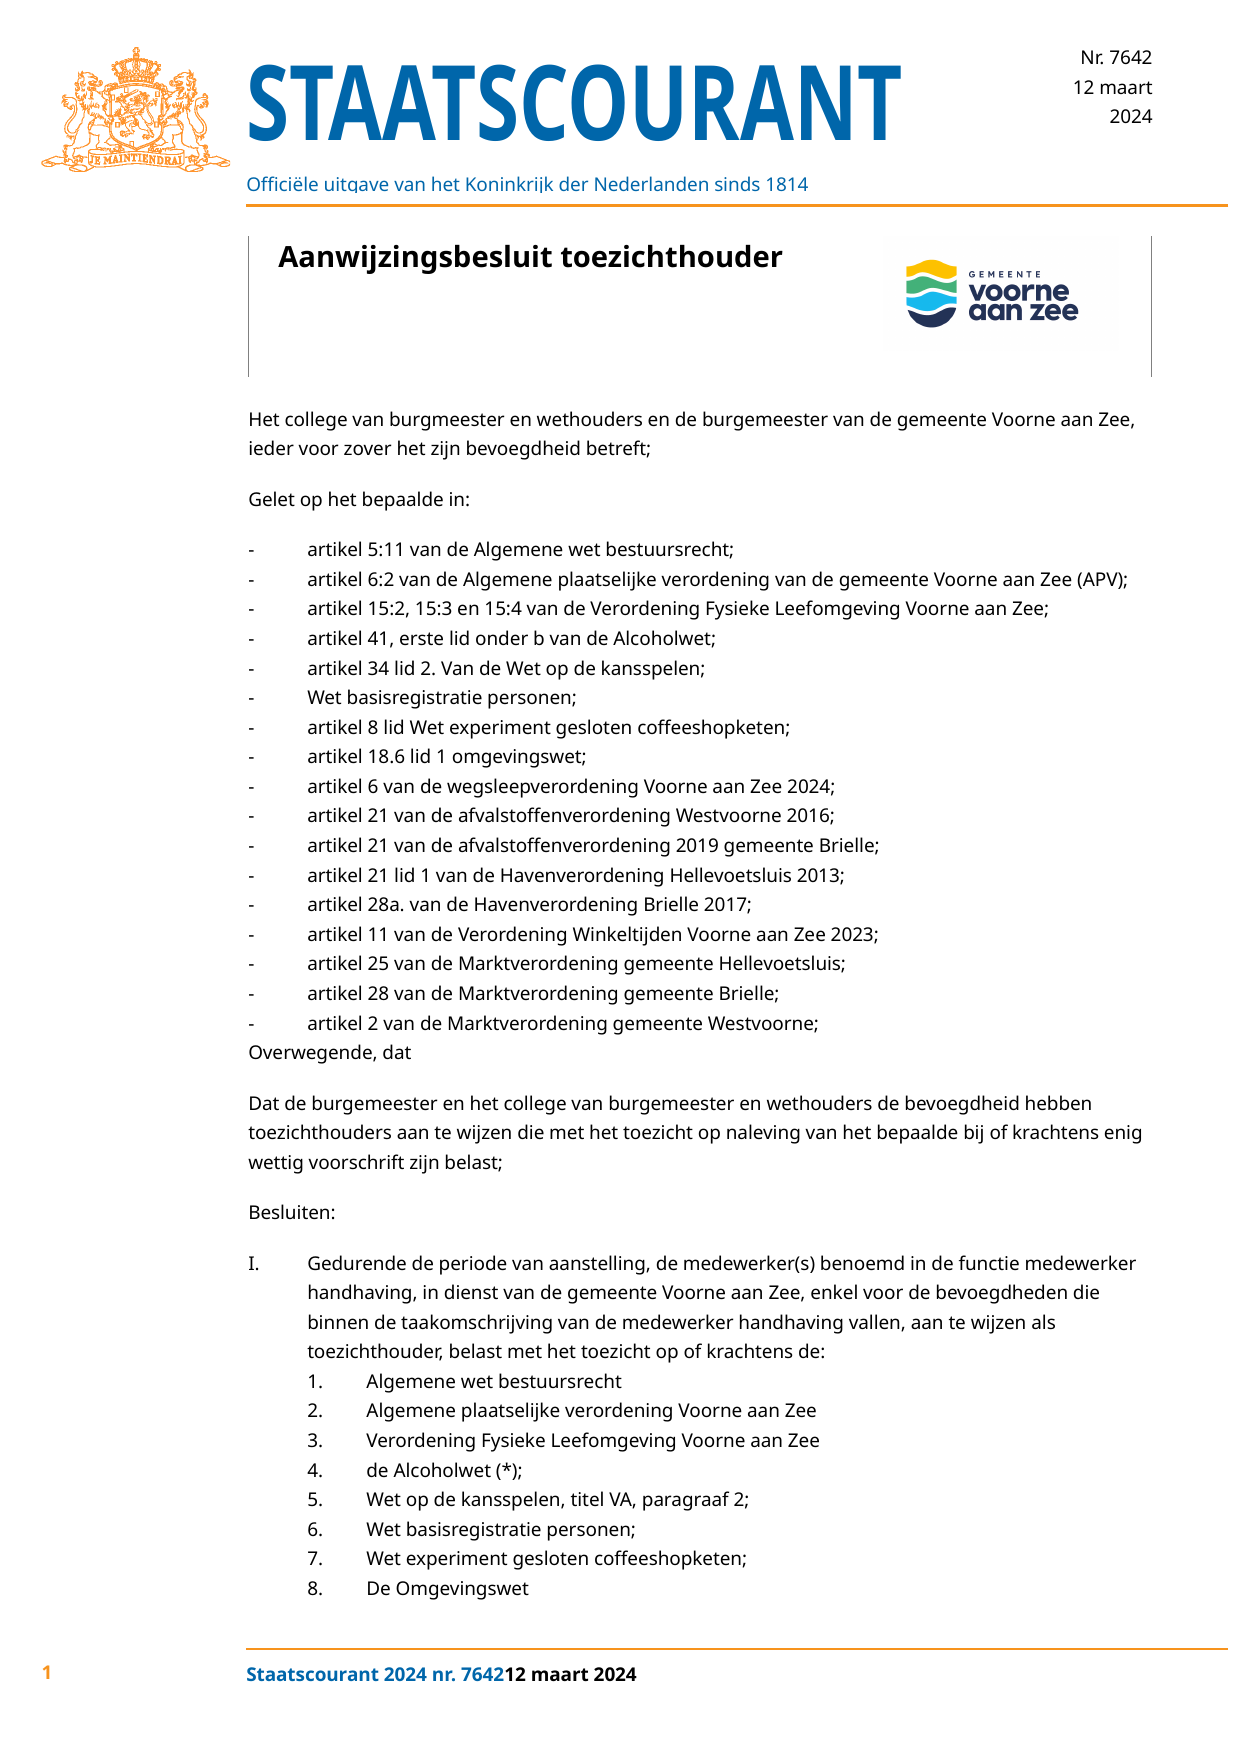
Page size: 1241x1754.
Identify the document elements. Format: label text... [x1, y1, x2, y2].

list de Alcoholwet (*); [307, 1457, 1152, 1483]
list artikel 2 van de Marktverordening gemeente Westvoorne; [248, 1010, 1152, 1036]
list Wet experiment gesloten coffeeshopketen; [307, 1546, 1152, 1571]
list Verordening Fysieke Leefomgeving Voorne aan Zee [307, 1427, 1152, 1453]
list artikel 28 van de Marktverordening gemeente Brielle; [248, 980, 1152, 1006]
list artikel 41, erste lid onder b van de Alcoholwet; [248, 625, 1152, 651]
list Gedurende de periode van aanstelling, de medewerker(s) benoemd in de functie medewerker handhaving, in dienst van de gemeente Voorne aan Zee, enkel voor de bevoegdheden die binnen de taakomschrijving van de medewerker handhaving vallen, aan te wijzen als toezichthouder, belast met het toezicht op of krachtens de: [248, 1250, 1152, 1364]
list artikel 8 lid Wet experiment gesloten coffeeshopketen; [248, 714, 1152, 740]
list artikel 6 van de wegsleepverordening Voorne aan Zee 2024; [248, 773, 1152, 799]
picture [882, 236, 1119, 351]
list artikel 21 van de afvalstoffenverordening Westvoorne 2016; [248, 803, 1152, 828]
text Dat de burgemeester en het college van burgemeester en wethouders de bevoegdheid hebben toezichthouders aan te wijzen die met het toezicht op naleving van het bepaalde bij of krachtens enig wettig voorschrift zijn belast; [248, 1090, 1152, 1175]
list artikel 11 van de Verordening Winkeltijden Voorne aan Zee 2023; [248, 921, 1152, 947]
list artikel 21 van de afvalstoffenverordening 2019 gemeente Brielle; [248, 832, 1152, 858]
list artikel 28a. van de Havenverordening Brielle 2017; [248, 891, 1152, 917]
list artikel 34 lid 2. Van de Wet op de kansspelen; [248, 655, 1152, 681]
list artikel 5:11 van de Algemene wet bestuursrecht; [248, 536, 1152, 562]
list artikel 21 lid 1 van de Havenverordening Hellevoetsluis 2013; [248, 862, 1152, 888]
text Overwegende, dat [248, 1039, 1152, 1065]
list Algemene plaatselijke verordening Voorne aan Zee [307, 1398, 1152, 1423]
list Wet basisregistratie personen; [307, 1516, 1152, 1542]
list artikel 25 van de Marktverordening gemeente Hellevoetsluis; [248, 951, 1152, 976]
list artikel 6:2 van de Algemene plaatselijke verordening van de gemeente Voorne aan Zee (APV); [248, 566, 1152, 592]
text Gelet op het bepaalde in: [248, 486, 1152, 512]
table_header [850, 236, 1151, 377]
list Wet basisregistratie personen; [248, 684, 1152, 710]
text Besluiten: [248, 1199, 1152, 1225]
list De Omgevingswet [307, 1575, 1152, 1601]
list artikel 15:2, 15:3 en 15:4 van de Verordening Fysieke Leefomgeving Voorne aan Zee; [248, 596, 1152, 621]
list Algemene wet bestuursrecht [307, 1368, 1152, 1394]
list artikel 18.6 lid 1 omgevingswet; [248, 743, 1152, 769]
picture [41, 47, 231, 172]
list Wet op de kansspelen, titel VA, paragraaf 2; [307, 1486, 1152, 1512]
text Het college van burgmeester en wethouders en de burgemeester van de gemeente Voorne aan Zee, ieder voor zover het zijn bevoegdheid betreft; [248, 406, 1152, 461]
table_header Aanwijzingsbesluit toezichthouder [249, 236, 850, 377]
